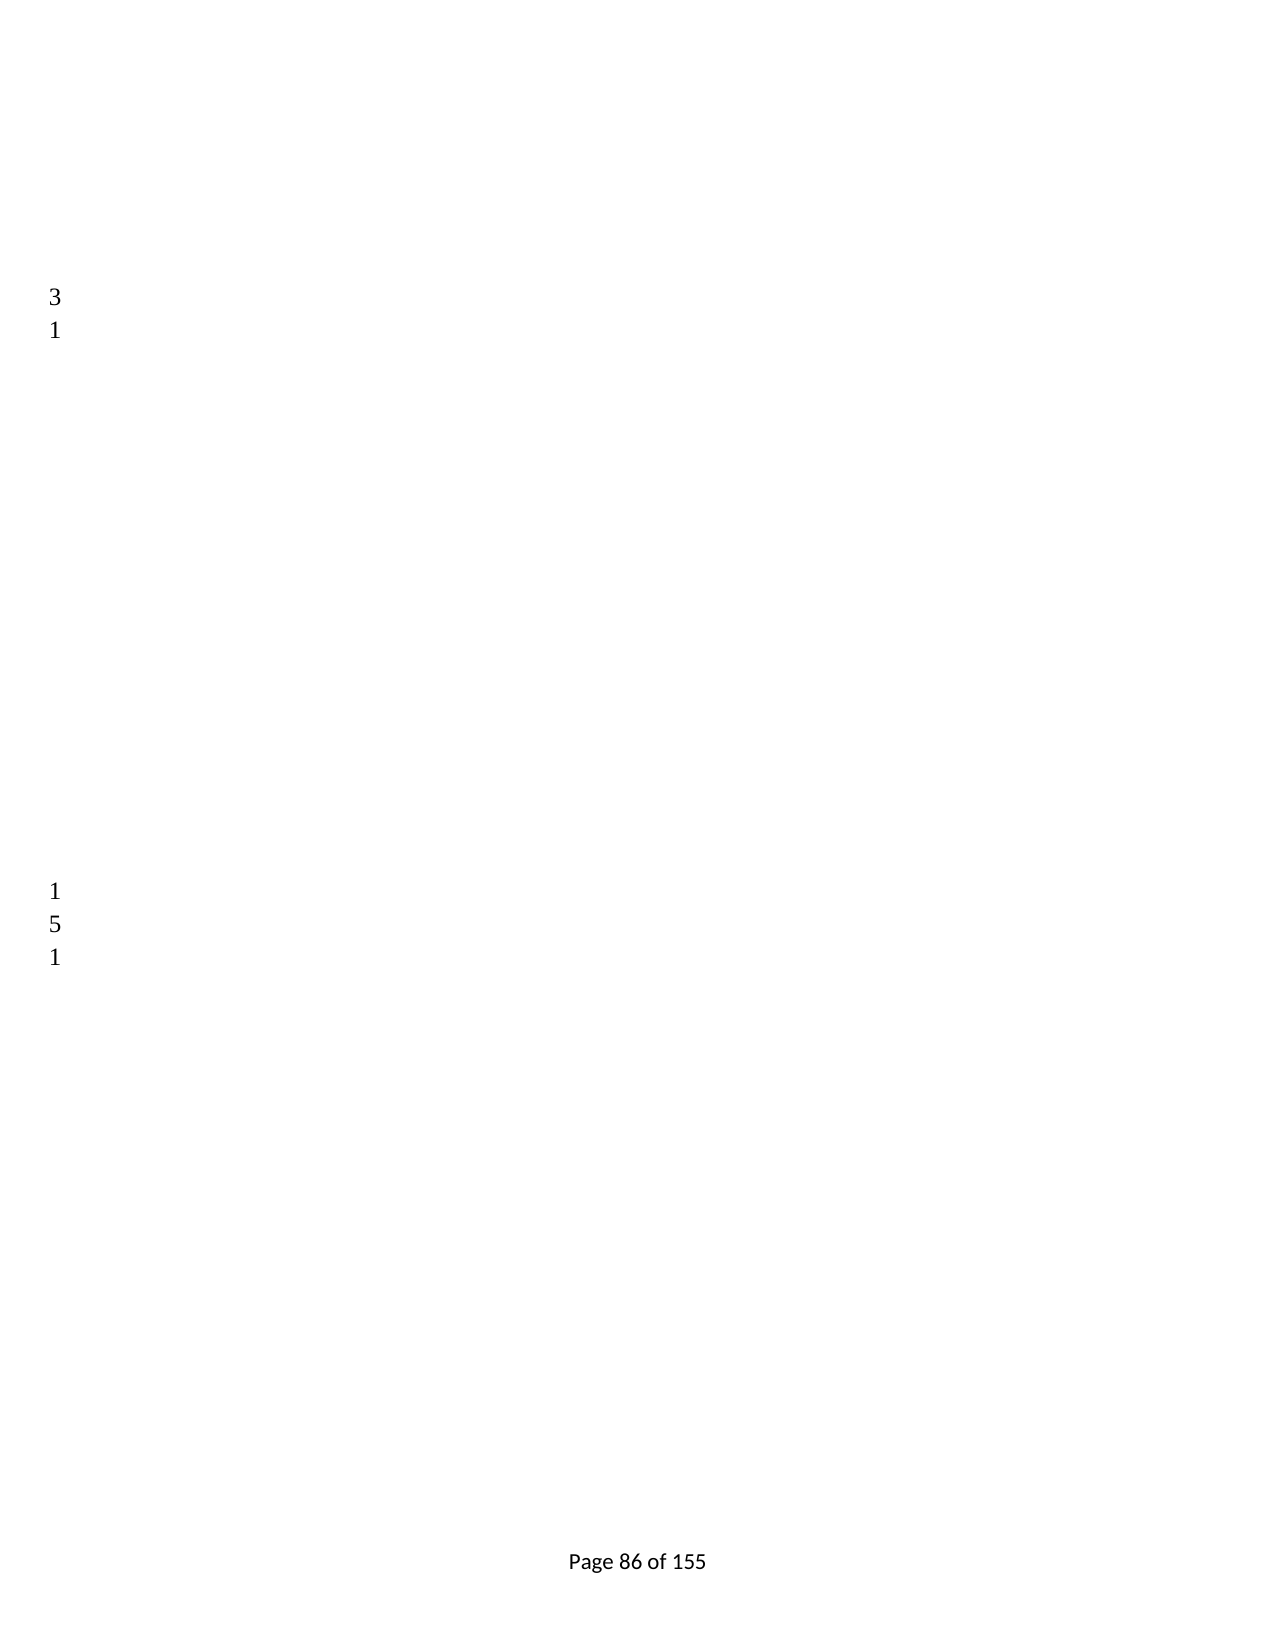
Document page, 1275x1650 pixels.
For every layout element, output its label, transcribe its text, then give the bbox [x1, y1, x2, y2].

table_cell [551, 150, 808, 1499]
table_cell [1066, 150, 1275, 1499]
table_cell [809, 150, 1066, 1499]
table_cell 31 151 [38, 150, 294, 1499]
table_cell [295, 150, 551, 1499]
